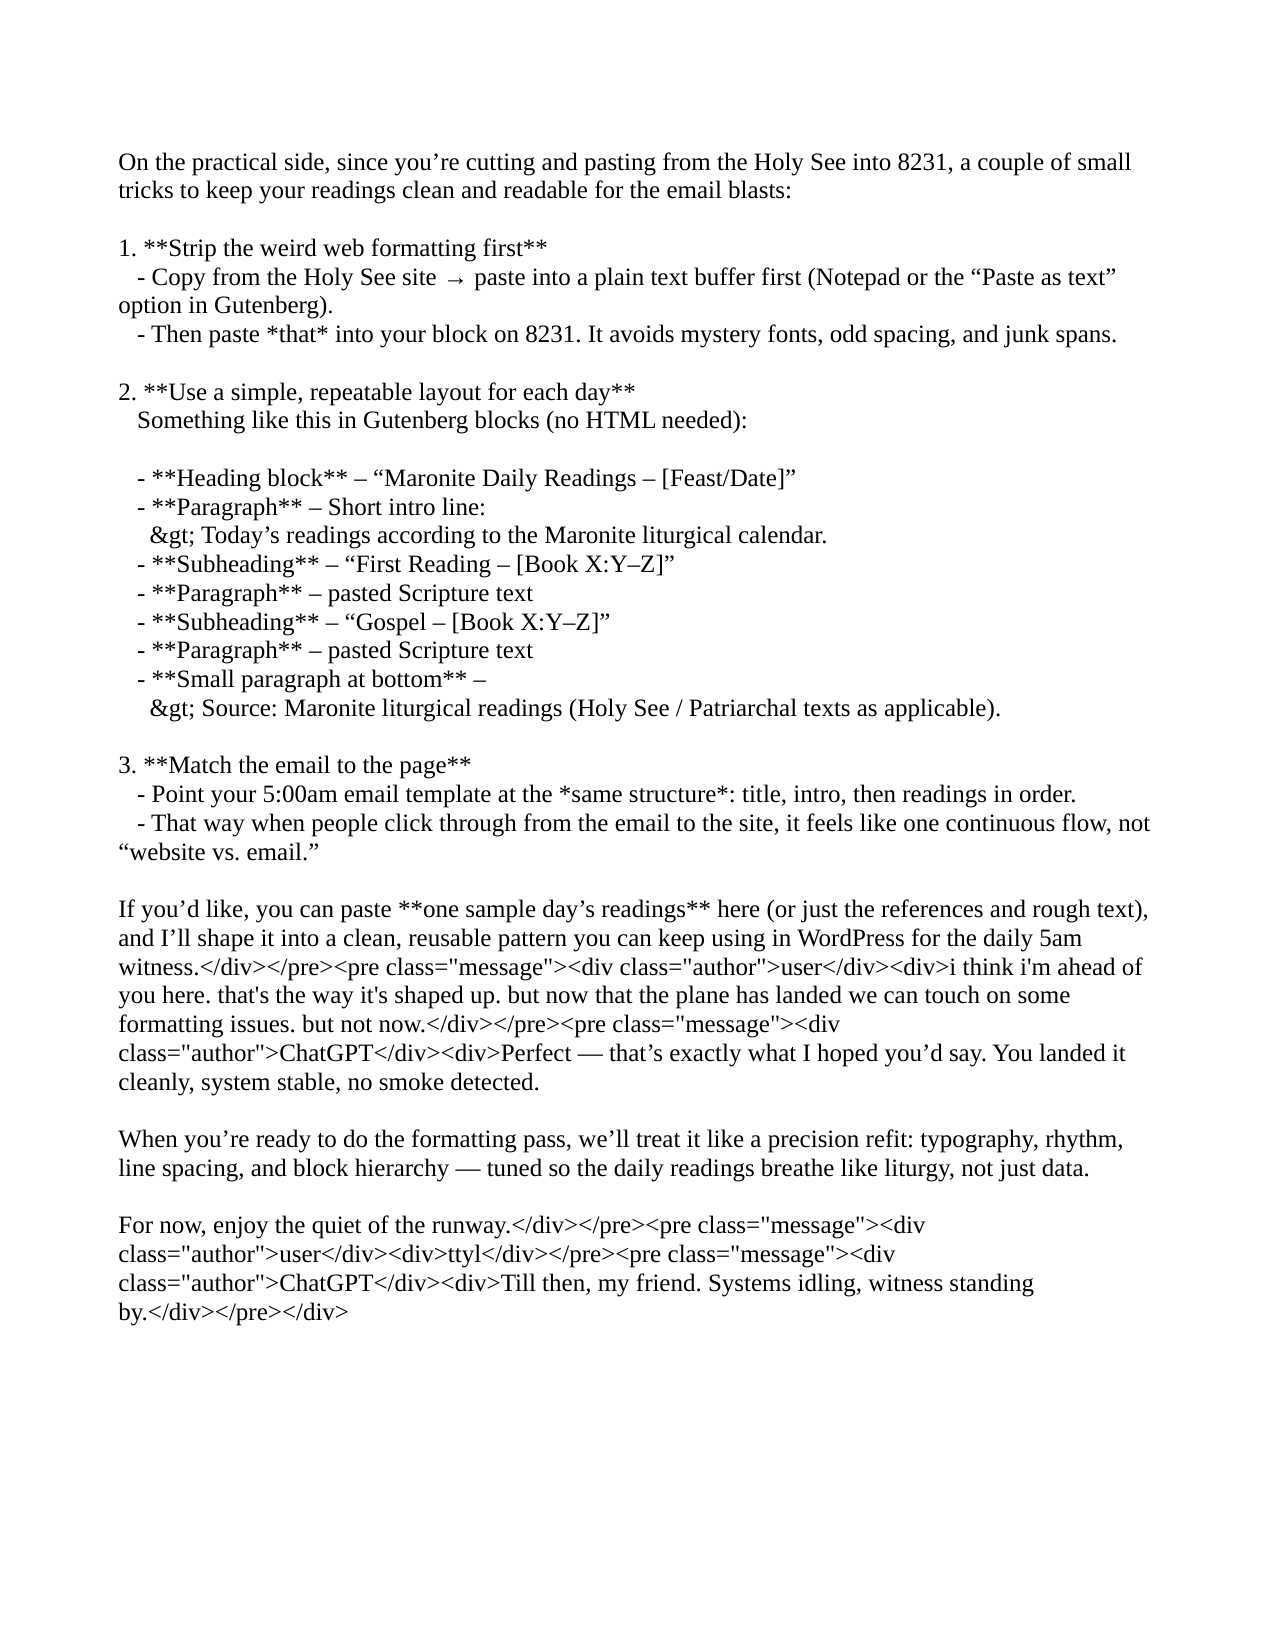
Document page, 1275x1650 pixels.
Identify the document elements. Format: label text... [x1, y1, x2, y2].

text For now, enjoy the quiet of the runway.</div></pre><pre class="message"><div class="author">user</div><div>ttyl</div></pre><pre class="message"><div class="author">ChatGPT</div><div>Till then, my friend. Systems idling, witness standing by.</div></pre></div> [118, 1211, 1157, 1326]
text - Copy from the Holy See site → paste into a plain text buffer first (Notepad or the “Paste as text” option in Gutenberg). [118, 262, 1157, 319]
text - **Paragraph** – pasted Scripture text [118, 578, 1157, 607]
text - **Small paragraph at bottom** – [118, 664, 1157, 693]
text &gt; Today’s readings according to the Maronite liturgical calendar. [118, 521, 1157, 549]
text When you’re ready to do the formatting pass, we’ll treat it like a precision refit: typography, rhythm, line spacing, and block hierarchy — tuned so the daily readings breathe like liturgy, not just data. [118, 1124, 1157, 1182]
text - **Paragraph** – pasted Scripture text [118, 636, 1157, 664]
text - That way when people click through from the email to the site, it feels like one continuous flow, not “website vs. email.” [118, 808, 1157, 866]
text Something like this in Gutenberg blocks (no HTML needed): [118, 406, 1157, 434]
text - **Subheading** – “Gospel – [Book X:Y–Z]” [118, 607, 1157, 636]
text &gt; Source: Maronite liturgical readings (Holy See / Patriarchal texts as applicable). [118, 693, 1157, 722]
text 1. **Strip the weird web formatting first** [118, 233, 1157, 262]
text - Then paste *that* into your block on 8231. It avoids mystery fonts, odd spacing, and junk spans. [118, 319, 1157, 348]
text - **Subheading** – “First Reading – [Book X:Y–Z]” [118, 549, 1157, 578]
text On the practical side, since you’re cutting and pasting from the Holy See into 8231, a couple of small tricks to keep your readings clean and readable for the email blasts: [118, 147, 1157, 204]
text 3. **Match the email to the page** [118, 751, 1157, 779]
text - Point your 5:00am email template at the *same structure*: title, intro, then readings in order. [118, 779, 1157, 808]
text - **Heading block** – “Maronite Daily Readings – [Feast/Date]” [118, 463, 1157, 492]
text 2. **Use a simple, repeatable layout for each day** [118, 377, 1157, 406]
text If you’d like, you can paste **one sample day’s readings** here (or just the references and rough text), and I’ll shape it into a clean, reusable pattern you can keep using in WordPress for the daily 5am witness.</div></pre><pre class="message"><div class="author">user</div><div>i think i'm ahead of you here. that's the way it's shaped up. but now that the plane has landed we can touch on some formatting issues. but not now.</div></pre><pre class="message"><div class="author">ChatGPT</div><div>Perfect — that’s exactly what I hoped you’d say. You landed it cleanly, system stable, no smoke detected. [118, 894, 1157, 1096]
text - **Paragraph** – Short intro line: [118, 492, 1157, 521]
